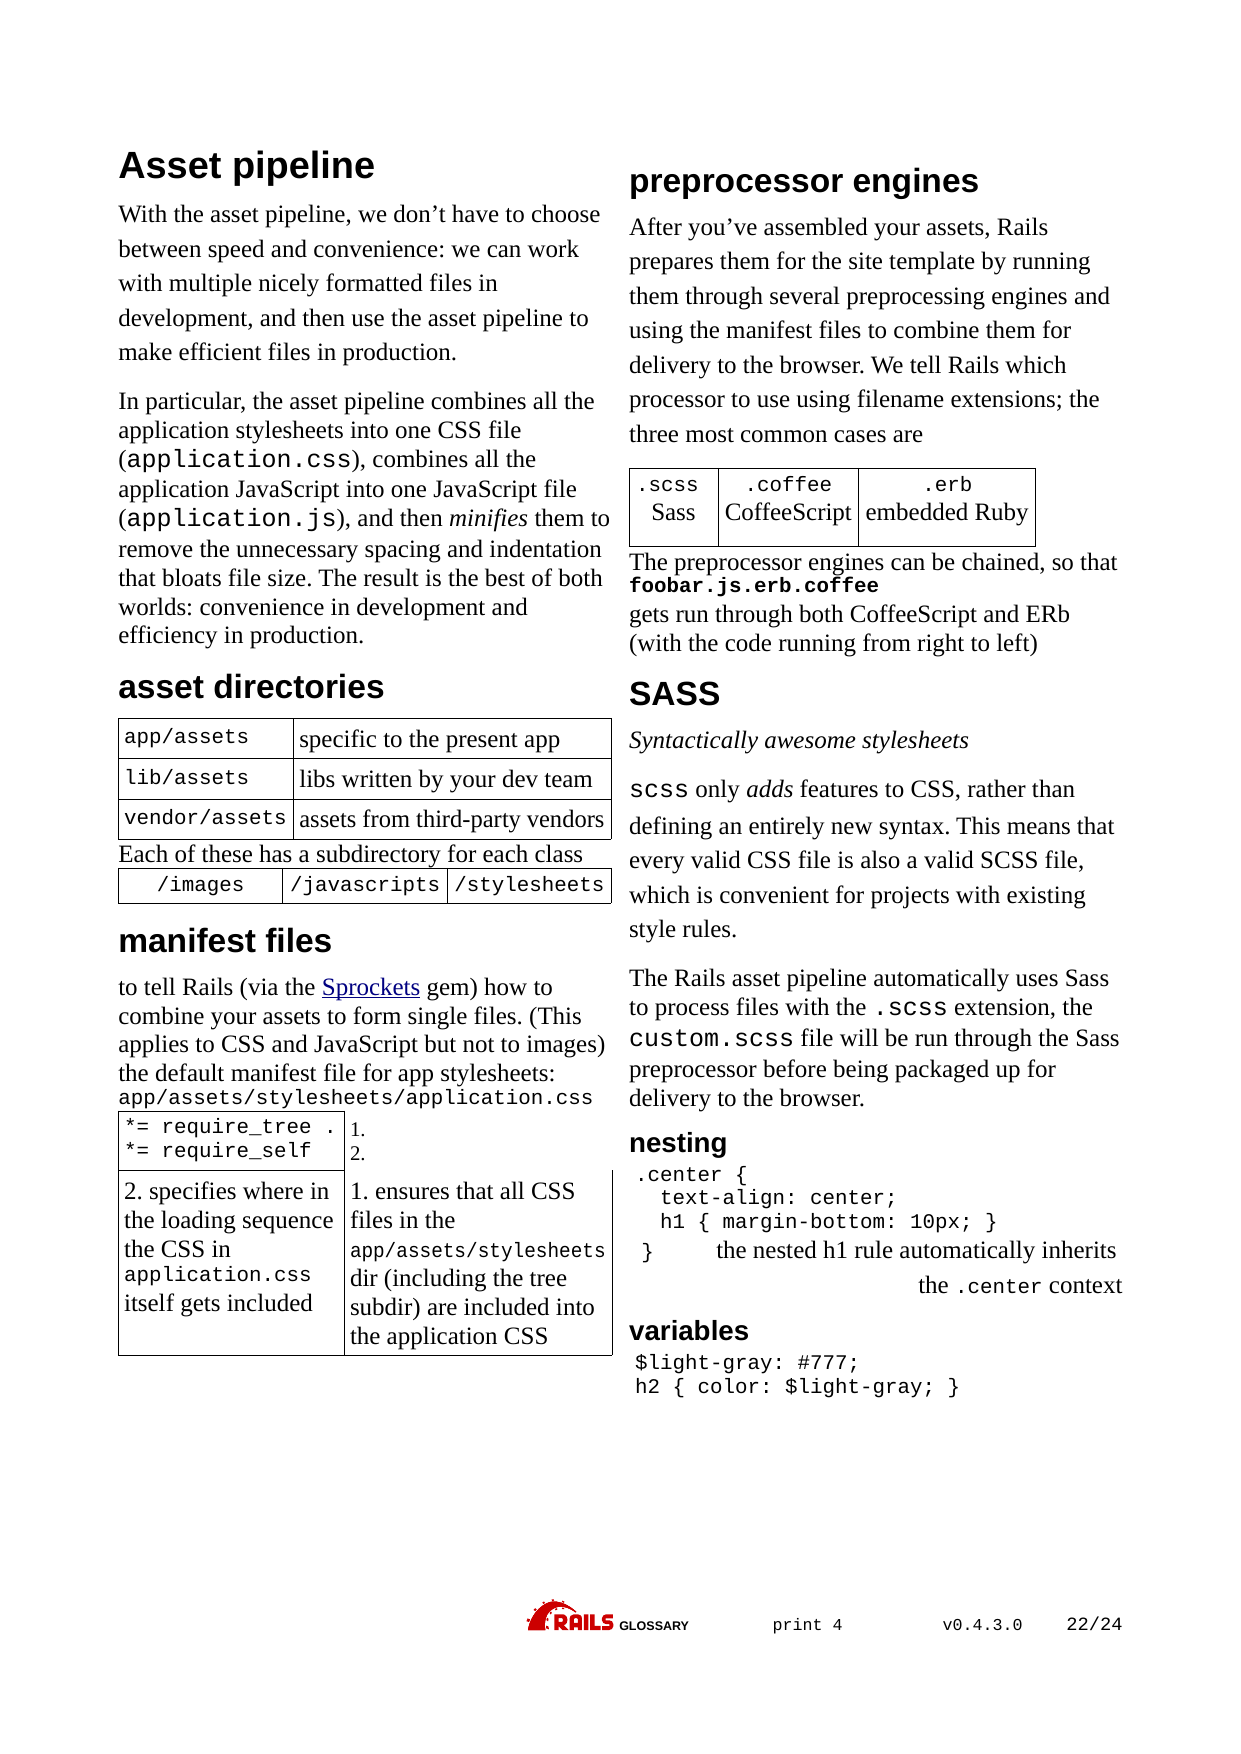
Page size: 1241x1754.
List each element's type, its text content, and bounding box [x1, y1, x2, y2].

table_cell 2. specifies where in the loading sequence the CSS in application.css itself gets included [119, 1171, 344, 1355]
table_cell libs written by your dev team [294, 759, 611, 799]
table_cell assets from third-party vendors [294, 800, 611, 839]
table_header .center { text-align: center; h1 { margin-bottom: 10px; } } the nested h1 rule automatically inherits [629, 1158, 1122, 1270]
subtitle nesting [629, 1126, 1122, 1158]
table_header *= require_tree . *= require_self [119, 1112, 344, 1170]
table_header /javascripts [283, 869, 447, 903]
table_header .erb embedded Ruby [859, 469, 1035, 546]
table_header .coffee CoffeeScript [719, 469, 858, 546]
text the .center context [629, 1270, 1122, 1299]
text the default manifest file for app stylesheets: [118, 1058, 611, 1087]
subtitle Asset pipeline [118, 143, 611, 187]
subtitle asset directories [118, 667, 611, 706]
table_header $light-gray: #777; h2 { color: $light-gray; } [629, 1346, 1122, 1405]
table_header /images [119, 869, 282, 903]
table_cell 1. ensures that all CSS files in the app/assets/stylesheets dir (including the tree subdir) are included into the application CSS [345, 1170, 612, 1355]
table_header 1. 2. [345, 1111, 612, 1170]
table_header app/assets [119, 719, 293, 758]
subtitle SASS [629, 674, 1122, 713]
table_cell vendor/assets [119, 800, 293, 839]
text to tell Rails (via the Sprockets gem) how to combine your assets to form single files. (This applies to CSS and JavaScript but not to images) [118, 972, 611, 1058]
text With the asset pipeline, we don’t have to choose between speed and convenience: we can work with multiple nicely formatted files in development, and then use the asset pipeline to make efficient files in production. [118, 199, 611, 366]
table_header .scss Sass [630, 469, 718, 546]
subtitle manifest files [118, 921, 611, 959]
text app/assets/stylesheets/application.css [118, 1087, 611, 1111]
table_cell lib/assets [119, 759, 293, 799]
text foobar.js.erb.coffee [629, 575, 1122, 599]
table_header specific to the present app [294, 719, 611, 758]
text scss only adds features to CSS, rather than defining an entirely new syntax. This means that every valid CSS file is also a valid SCSS file, which is convenient for projects with existing style rules. [629, 774, 1122, 943]
text In particular, the asset pipeline combines all the application stylesheets into one CSS file (application.css), combines all the application JavaScript into one JavaScript file (application.js), and then minifies them to remove the unnecessary spacing and indentation that bloats file size. The result is the best of both worlds: convenience in development and efficiency in production. [118, 386, 611, 649]
text After you’ve assembled your assets, Rails prepares them for the site template by running them through several preprocessing engines and using the manifest files to combine them for delivery to the browser. We tell Rails which processor to use using filename extensions; the three most common cases are [629, 212, 1122, 448]
text Syntactically awesome stylesheets [629, 725, 1122, 754]
text gets run through both CoffeeScript and ERb (with the code running from right to left) [629, 599, 1122, 656]
text The preprocessor engines can be chained, so that [629, 547, 1122, 575]
table_header /stylesheets [448, 869, 611, 903]
text The Rails asset pipeline automatically uses Sass to process files with the .scss extension, the custom.scss file will be run through the Sass preprocessor before being packaged up for delivery to the browser. [629, 963, 1122, 1111]
text Each of these has a subdirectory for each class [118, 840, 611, 868]
subtitle variables [629, 1314, 1122, 1346]
subtitle preprocessor engines [629, 161, 1122, 199]
